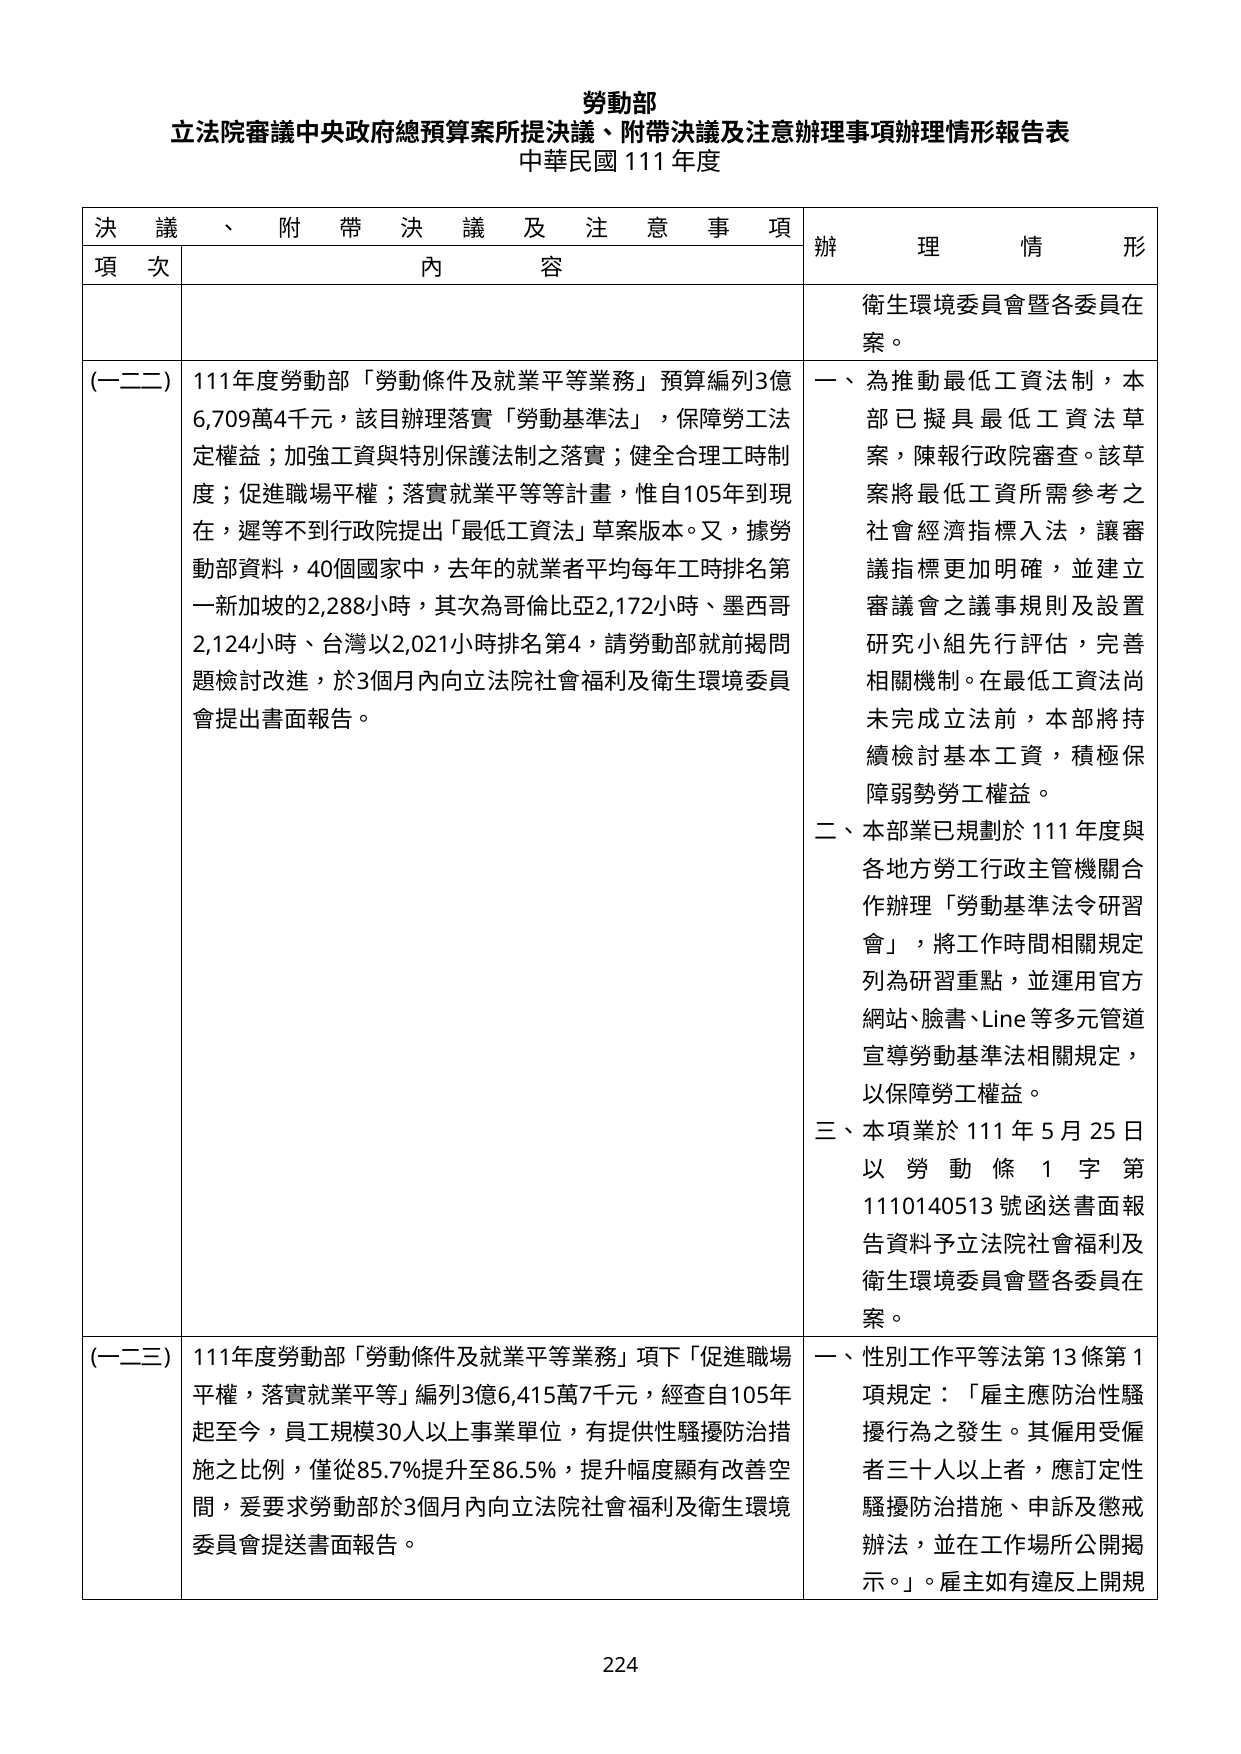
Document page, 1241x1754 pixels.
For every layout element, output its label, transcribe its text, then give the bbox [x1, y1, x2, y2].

table_cell 項次 [83, 246, 181, 284]
table_cell 111年度勞動部「勞動條件及就業平等業務」項下「促進職場平權，落實就業平等」編列3億6,415萬7千元，經查自105年起至今，員工規模30人以上事業單位，有提供性騷擾防治措施之比例，僅從85.7%提升至86.5%，提升幅度顯有改善空間，爰要求勞動部於3個月內向立法院社會福利及衛生環境委員會提送書面報告。 [182, 1337, 803, 1599]
table_cell (一二三) [83, 1337, 181, 1599]
table_cell (一二二) [83, 361, 181, 1336]
table_cell 為推動最低工資法制，本部已擬具最低工資法草案，陳報行政院審查。該草案將最低工資所需參考之社會經濟指標入法，讓審議指標更加明確，並建立審議會之議事規則及設置研究小組先行評估，完善相關機制。在最低工資法尚未完成立法前，本部將持續檢討基本工資，積極保障弱勢勞工權益。 本部業已規劃於111年度與各地方勞工行政主管機關合作辦理「勞動基準法令研習會」，將工作時間相關規定列為研習重點，並運用官方網站、臉書、Line等多元管道宣導勞動基準法相關規定，以保障勞工權益。 本項業於111年5月25日以勞動條1字第1110140513號函送書面報告資料予立法院社會福利及衛生環境委員會暨各委員在案。 [804, 361, 1157, 1336]
table_cell 衛生環境委員會暨各委員在案。 [804, 285, 1157, 360]
table_cell 性別工作平等法第13條第1項規定：「雇主應防治性騷擾行為之發生。其僱用受僱者三十人以上者，應訂定性騷擾防治措施、申訴及懲戒辦法，並在工作場所公開揭示。」。雇主如有違反上開規 [804, 1337, 1157, 1599]
table_cell 111年度勞動部「勞動條件及就業平等業務」預算編列3億6,709萬4千元，該目辦理落實「勞動基準法」，保障勞工法定權益；加強工資與特別保護法制之落實；健全合理工時制度；促進職場平權；落實就業平等等計畫，惟自105年到現在，遲等不到行政院提出「最低工資法」草案版本。又，據勞動部資料，40個國家中，去年的就業者平均每年工時排名第一新加坡的2,288小時，其次為哥倫比亞2,172小時、墨西哥2,124小時、台灣以2,021小時排名第4，請勞動部就前揭問題檢討改進，於3個月內向立法院社會福利及衛生環境委員會提出書面報告。 [182, 361, 803, 1336]
table_cell [182, 285, 803, 360]
table_cell 內 容 [182, 246, 803, 284]
table_header 辦理情形 [804, 208, 1157, 284]
table_cell [83, 285, 181, 360]
table_header 決議、附帶決議及注意事項 [83, 208, 803, 245]
